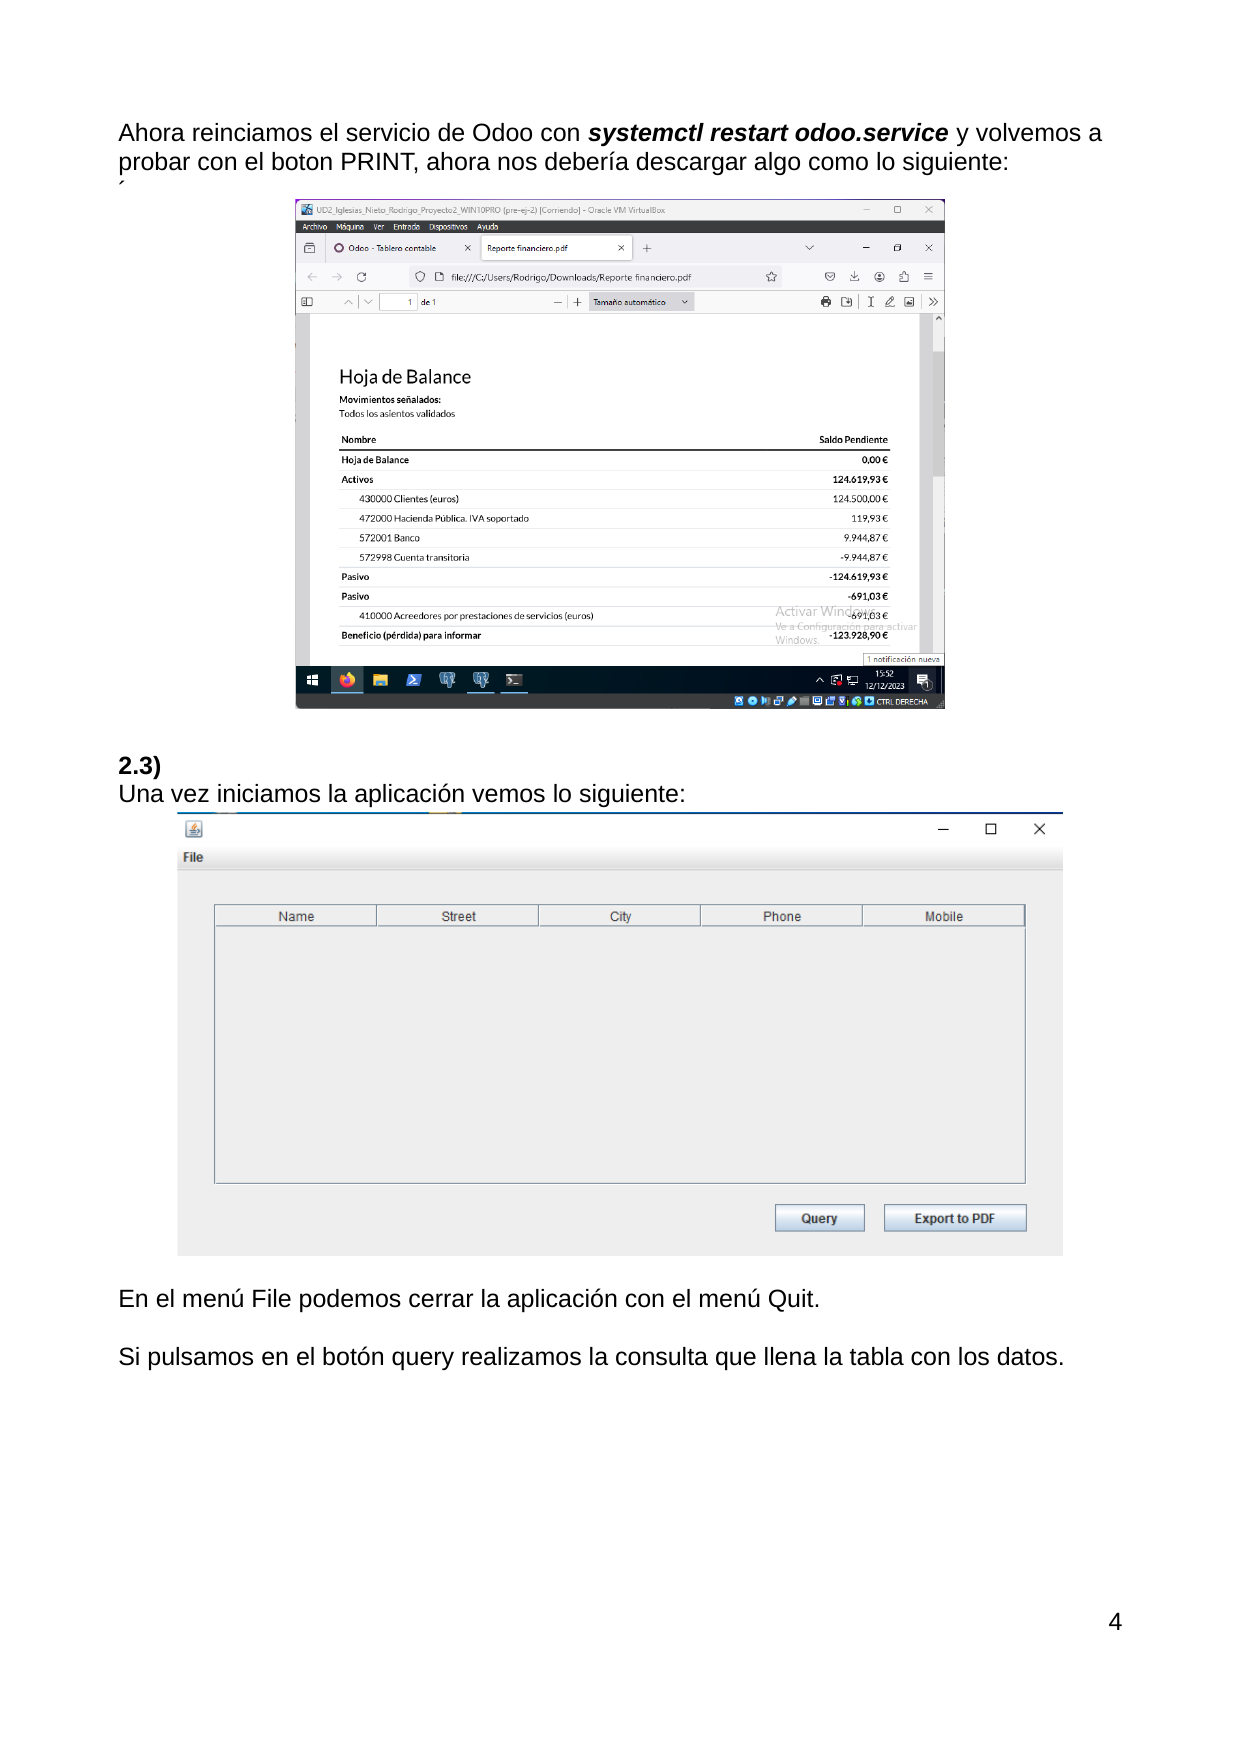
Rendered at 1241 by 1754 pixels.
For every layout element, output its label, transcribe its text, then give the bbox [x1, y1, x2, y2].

text ´ [118, 176, 1122, 204]
text Una vez iniciamos la aplicación vemos lo siguiente: [118, 779, 1122, 808]
text Ahora reinciamos el servicio de Odoo con systemctl restart odoo.service y volvemos a probar con el boton PRINT, ahora nos debería descargar algo como lo siguiente: [118, 118, 1122, 176]
picture [295, 199, 945, 709]
text Si pulsamos en el botón query realizamos la consulta que llena la tabla con los datos. [118, 1342, 1122, 1371]
text 2.3) [118, 751, 1122, 779]
picture [177, 812, 1063, 1256]
text En el menú File podemos cerrar la aplicación con el menú Quit. [118, 1284, 1122, 1313]
